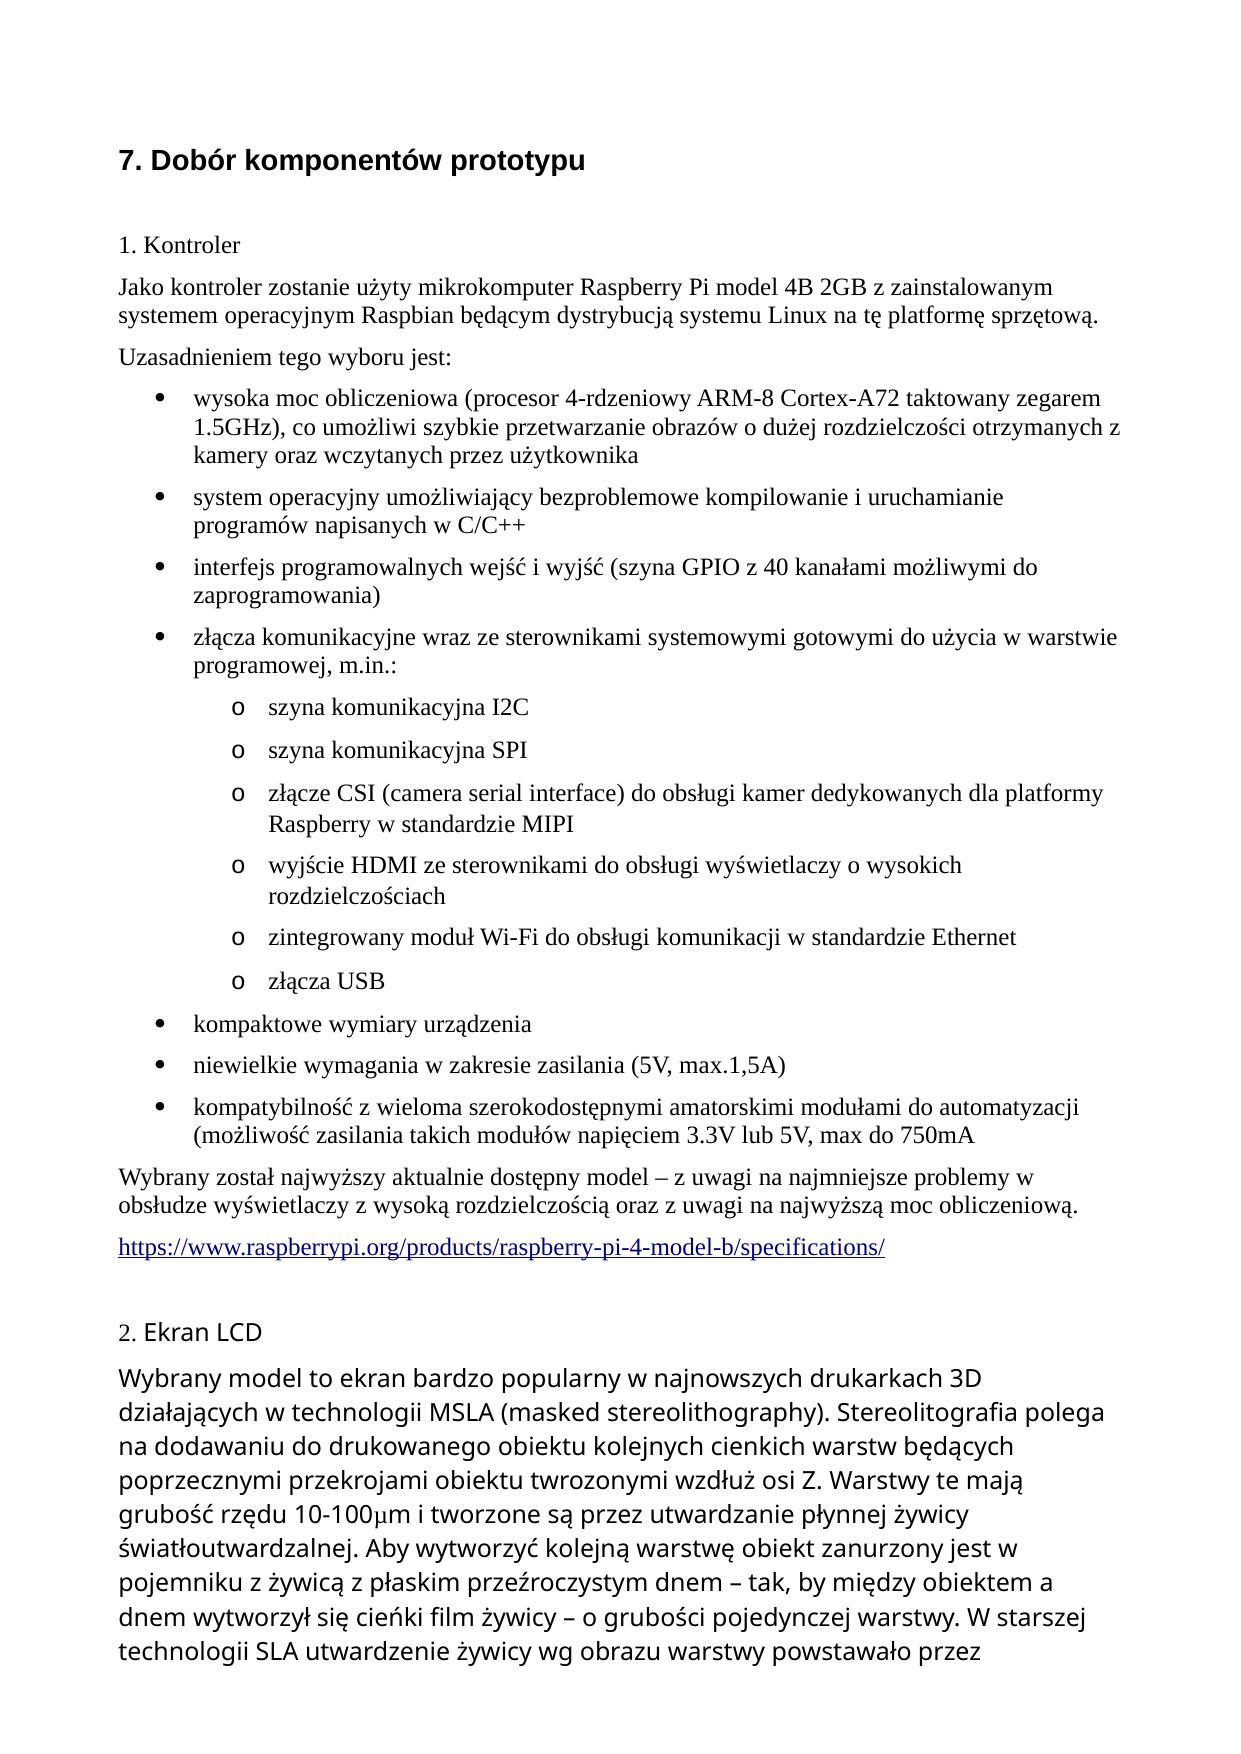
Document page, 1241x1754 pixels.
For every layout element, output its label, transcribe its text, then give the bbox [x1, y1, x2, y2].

list złącza USB [231, 966, 1122, 997]
list interfejs programowalnych wejść i wyjść (szyna GPIO z 40 kanałami możliwymi do zaprogramowania) [156, 552, 1122, 609]
text Wybrany został najwyższy aktualnie dostępny model – z uwagi na najmniejsze problemy w obsłudze wyświetlaczy z wysoką rozdzielczością oraz z uwagi na najwyższą moc obliczeniową. [118, 1162, 1122, 1219]
list złącze CSI (camera serial interface) do obsługi kamer dedykowanych dla platformy Raspberry w standardzie MIPI [231, 778, 1122, 838]
text 1. Kontroler [118, 230, 1122, 259]
text Uzasadnieniem tego wyboru jest: [118, 342, 1122, 370]
text Jako kontroler zostanie użyty mikrokomputer Raspberry Pi model 4B 2GB z zainstalowanym systemem operacyjnym Raspbian będącym dystrybucją systemu Linux na tę platformę sprzętową. [118, 272, 1122, 329]
list system operacyjny umożliwiający bezproblemowe kompilowanie i uruchamianie programów napisanych w C/C++ [156, 482, 1122, 539]
text https://www.raspberrypi.org/products/raspberry-pi-4-model-b/specifications/ [118, 1232, 1122, 1260]
list złącza komunikacyjne wraz ze sterownikami systemowymi gotowymi do użycia w warstwie programowej, m.in.: [156, 622, 1122, 679]
list niewielkie wymagania w zakresie zasilania (5V, max.1,5A) [156, 1050, 1122, 1079]
list wysoka moc obliczeniowa (procesor 4-rdzeniowy ARM-8 Cortex-A72 taktowany zegarem 1.5GHz), co umożliwi szybkie przetwarzanie obrazów o dużej rozdzielczości otrzymanych z kamery oraz wczytanych przez użytkownika [156, 383, 1122, 469]
text Wybrany model to ekran bardzo popularny w najnowszych drukarkach 3D działających w technologii MSLA (masked stereolithography). Stereolitografia polega na dodawaniu do drukowanego obiektu kolejnych cienkich warstw będących poprzecznymi przekrojami obiektu twrozonymi wzdłuż osi Z. Warstwy te mają grubość rzędu 10-100µm i tworzone są przez utwardzanie płynnej żywicy światłoutwardzalnej. Aby wytworzyć kolejną warstwę obiekt zanurzony jest w pojemniku z żywicą z płaskim przeźroczystym dnem – tak, by między obiektem a dnem wytworzył się cieńki film żywicy – o grubości pojedynczej warstwy. W starszej technologii SLA utwardzenie żywicy wg obrazu warstwy powstawało przez [118, 1361, 1122, 1667]
list zintegrowany moduł Wi-Fi do obsługi komunikacji w standardzie Ethernet [231, 922, 1122, 953]
list szyna komunikacyjna I2C [231, 692, 1122, 722]
subtitle 7. Dobór komponentów prototypu [118, 143, 1122, 177]
list wyjście HDMI ze sterownikami do obsługi wyświetlaczy o wysokich rozdzielczościach [231, 850, 1122, 910]
list kompaktowe wymiary urządzenia [156, 1009, 1122, 1038]
list kompatybilność z wieloma szerokodostępnymi amatorskimi modułami do automatyzacji (możliwość zasilania takich modułów napięciem 3.3V lub 5V, max do 750mA [156, 1092, 1122, 1149]
list szyna komunikacyjna SPI [231, 735, 1122, 766]
text 2. Ekran LCD [118, 1314, 1122, 1348]
